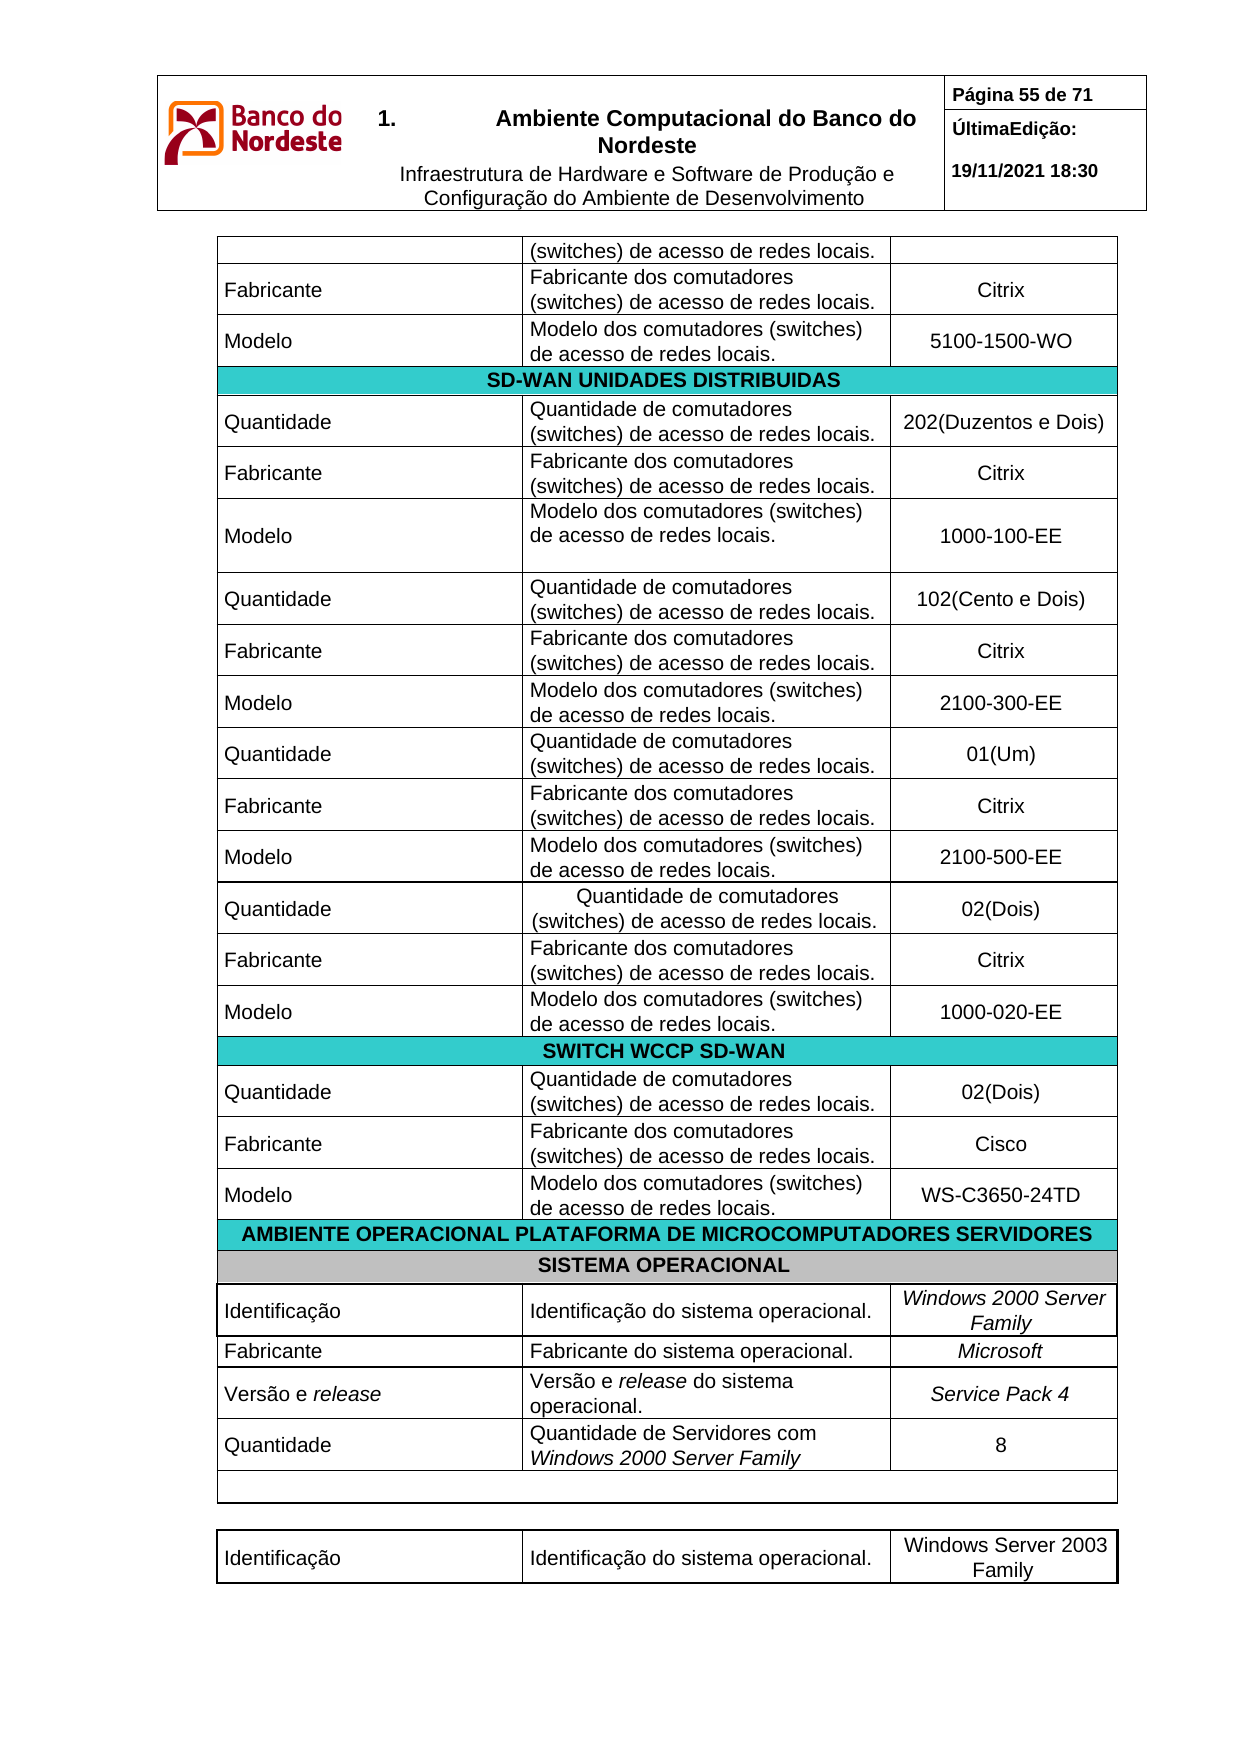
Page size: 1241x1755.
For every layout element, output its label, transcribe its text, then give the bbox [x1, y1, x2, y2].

table_cell 8 [891, 1419, 1117, 1469]
table_cell Fabricante dos comutadores (switches) de acesso de redes locais. [523, 625, 890, 675]
table_cell Quantidade [218, 883, 522, 933]
table_cell 01(Um) [891, 728, 1117, 778]
table_cell Quantidade [218, 396, 522, 446]
table_cell (switches) de acesso de redes locais. [523, 237, 890, 263]
table_cell Modelo dos comutadores (switches) de acesso de redes locais. [523, 986, 890, 1036]
table_cell 202(Duzentos e Dois) [891, 396, 1117, 446]
table_cell Modelo dos comutadores (switches) de acesso de redes locais. [523, 499, 890, 572]
table_cell 102(Cento e Dois) [891, 573, 1117, 624]
table_cell Fabricante [218, 1117, 522, 1168]
table_cell Modelo dos comutadores (switches) de acesso de redes locais. [523, 315, 890, 366]
table_cell Service Pack 4 [891, 1368, 1117, 1418]
table_cell 2100-500-EE [891, 831, 1117, 881]
table_cell SD-WAN UNIDADES DISTRIBUIDAS [218, 367, 1117, 394]
table_cell Quantidade de Servidores com Windows 2000 Server Family [523, 1419, 890, 1469]
table_cell Fabricante [218, 625, 522, 675]
table_cell Fabricante dos comutadores (switches) de acesso de redes locais. [523, 779, 890, 830]
table_cell Windows 2000 Server Family [891, 1285, 1116, 1335]
table_header Windows Server 2003 Family [891, 1531, 1116, 1582]
table_cell SWITCH WCCP SD-WAN [218, 1037, 1117, 1065]
table_cell 02(Dois) [891, 883, 1117, 933]
table_cell Citrix [891, 625, 1117, 675]
table_cell Modelo dos comutadores (switches) de acesso de redes locais. [523, 831, 890, 881]
table_cell AMBIENTE OPERACIONAL PLATAFORMA DE MICROCOMPUTADORES SERVIDORES [218, 1220, 1117, 1250]
table_cell [218, 1471, 1117, 1502]
table_cell Versão e release [218, 1368, 522, 1418]
table_header Identificação do sistema operacional. [523, 1531, 890, 1582]
table_cell Versão e release do sistema operacional. [523, 1368, 890, 1418]
table_cell Modelo [218, 676, 522, 727]
table_cell Modelo dos comutadores (switches) de acesso de redes locais. [523, 676, 890, 727]
table_cell Citrix [891, 264, 1117, 314]
table_cell Modelo [218, 1169, 522, 1219]
table_cell Identificação [218, 1285, 522, 1335]
table_cell Quantidade [218, 573, 522, 624]
table_cell Fabricante dos comutadores (switches) de acesso de redes locais. [523, 264, 890, 314]
table_cell Fabricante dos comutadores (switches) de acesso de redes locais. [523, 447, 890, 498]
table_cell Modelo [218, 986, 522, 1036]
table_cell Quantidade de comutadores (switches) de acesso de redes locais. [523, 396, 890, 446]
table_cell Fabricante [218, 1337, 522, 1366]
table_cell Fabricante dos comutadores (switches) de acesso de redes locais. [523, 1117, 890, 1168]
table_cell Fabricante [218, 447, 522, 498]
table_cell Microsoft [891, 1337, 1117, 1366]
table_cell Identificação do sistema operacional. [523, 1285, 890, 1335]
table_cell Fabricante [218, 934, 522, 984]
table_cell 1000-100-EE [891, 499, 1117, 572]
table_cell 5100-1500-WO [891, 315, 1117, 366]
table_cell Citrix [891, 779, 1117, 830]
table_cell Quantidade de comutadores (switches) de acesso de redes locais. [523, 883, 890, 933]
table_cell Citrix [891, 447, 1117, 498]
table_cell Quantidade de comutadores (switches) de acesso de redes locais. [523, 1066, 890, 1116]
table_cell Modelo [218, 315, 522, 366]
table_cell 02(Dois) [891, 1066, 1117, 1116]
table_cell Cisco [891, 1117, 1117, 1168]
table_cell WS-C3650-24TD [891, 1169, 1117, 1219]
table_cell Fabricante [218, 779, 522, 830]
table_header Identificação [218, 1531, 522, 1582]
table_cell Fabricante do sistema operacional. [523, 1337, 890, 1366]
table_cell 1000-020-EE [891, 986, 1117, 1036]
table_cell SISTEMA OPERACIONAL [218, 1251, 1117, 1282]
table_cell Quantidade [218, 1066, 522, 1116]
table_cell [891, 237, 1117, 263]
table_cell Fabricante [218, 264, 522, 314]
table_cell [218, 237, 522, 263]
table_cell Modelo dos comutadores (switches) de acesso de redes locais. [523, 1169, 890, 1219]
table_cell Quantidade de comutadores (switches) de acesso de redes locais. [523, 728, 890, 778]
table_cell Modelo [218, 499, 522, 572]
table_cell Quantidade [218, 1419, 522, 1469]
table_cell 2100-300-EE [891, 676, 1117, 727]
table_cell Quantidade de comutadores (switches) de acesso de redes locais. [523, 573, 890, 624]
table_cell Modelo [218, 831, 522, 881]
table_cell Quantidade [218, 728, 522, 778]
table_cell Citrix [891, 934, 1117, 984]
table_cell Fabricante dos comutadores (switches) de acesso de redes locais. [523, 934, 890, 984]
